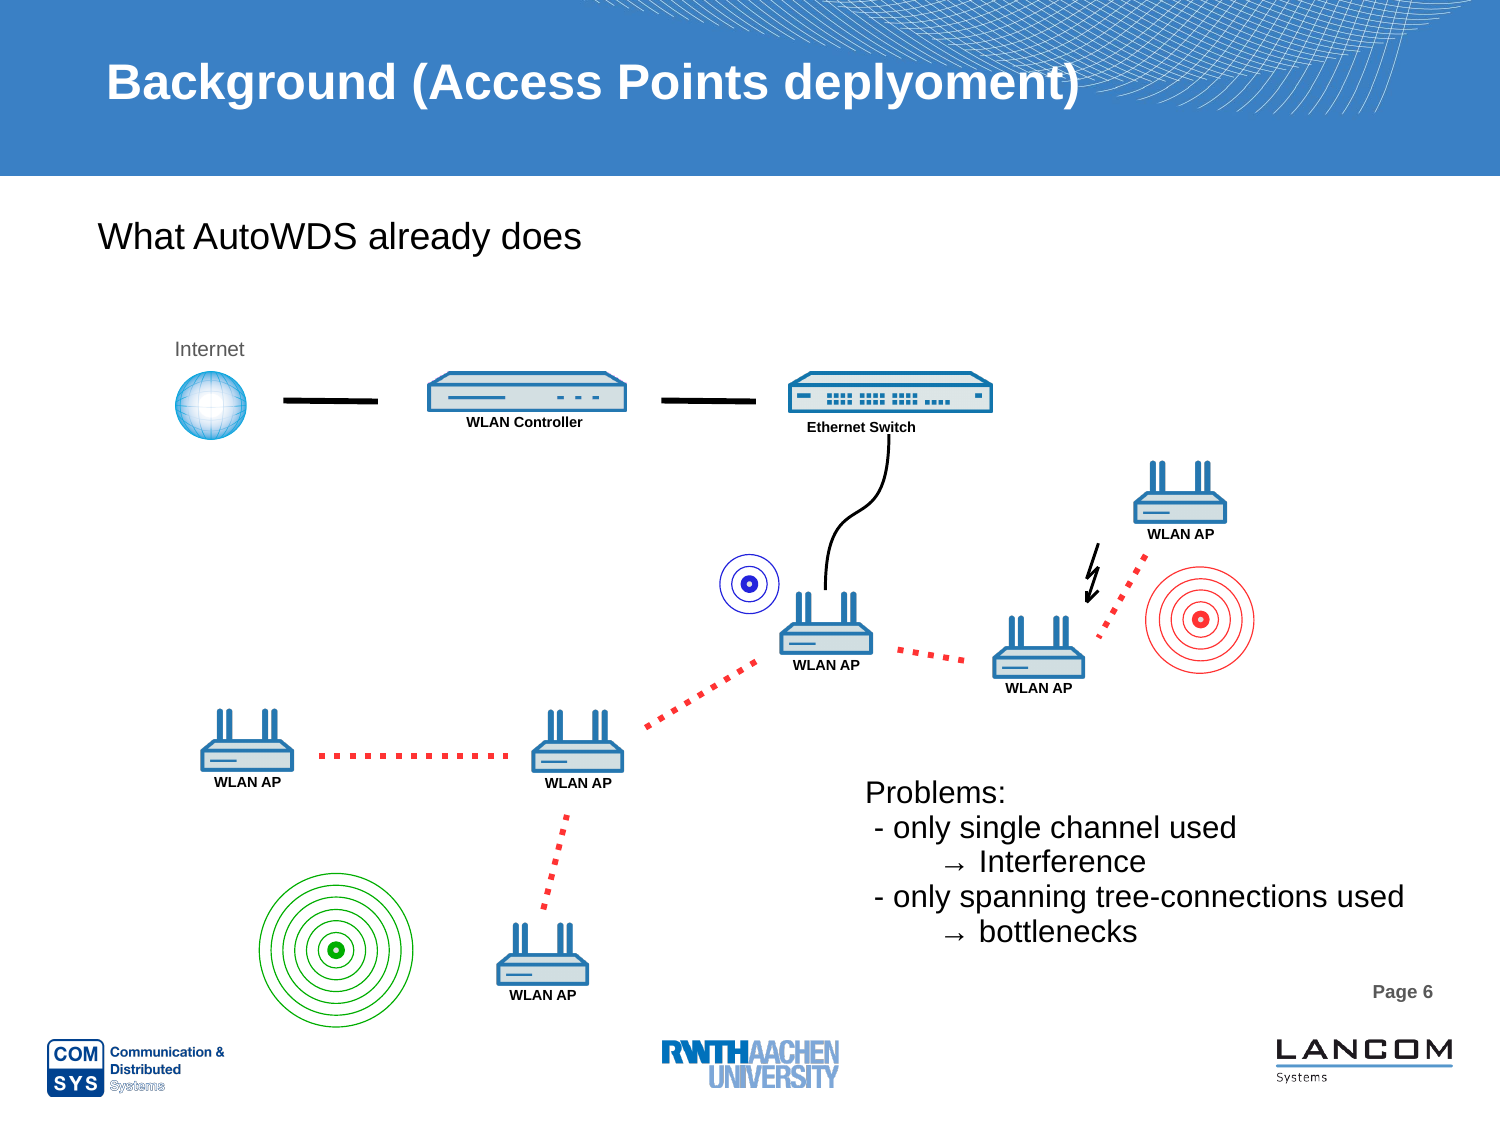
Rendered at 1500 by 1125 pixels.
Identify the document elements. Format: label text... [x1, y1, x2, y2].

text_box WLAN AP [792, 655, 861, 674]
text_box Problems: - only single channel used → Interference - only spanning tree-connections used → bottlenecks [850, 767, 1430, 957]
text_box WLAN AP [214, 772, 282, 791]
picture [1275, 1039, 1453, 1084]
picture [496, 922, 591, 988]
text_box WLAN AP [1005, 679, 1073, 697]
text_box WLAN AP [1147, 524, 1215, 543]
text_box [1194, 613, 1207, 626]
text_box [743, 578, 756, 591]
picture [779, 591, 875, 657]
picture [175, 371, 249, 441]
picture [992, 615, 1087, 681]
picture [200, 708, 296, 774]
text_box [330, 944, 342, 957]
picture [0, 0, 1500, 176]
picture [427, 371, 627, 412]
picture [1133, 460, 1229, 526]
title Background (Access Points deplyoment) [106, 35, 1176, 110]
text_box WLAN AP [544, 773, 613, 792]
text_box WLAN Controller [466, 413, 584, 431]
text_box What AutoWDS already does [82, 208, 1359, 266]
text_box Ethernet Switch [806, 417, 917, 436]
text_box Internet [159, 330, 260, 369]
picture [788, 371, 993, 413]
picture [531, 709, 626, 775]
text_box WLAN AP [509, 986, 577, 1004]
